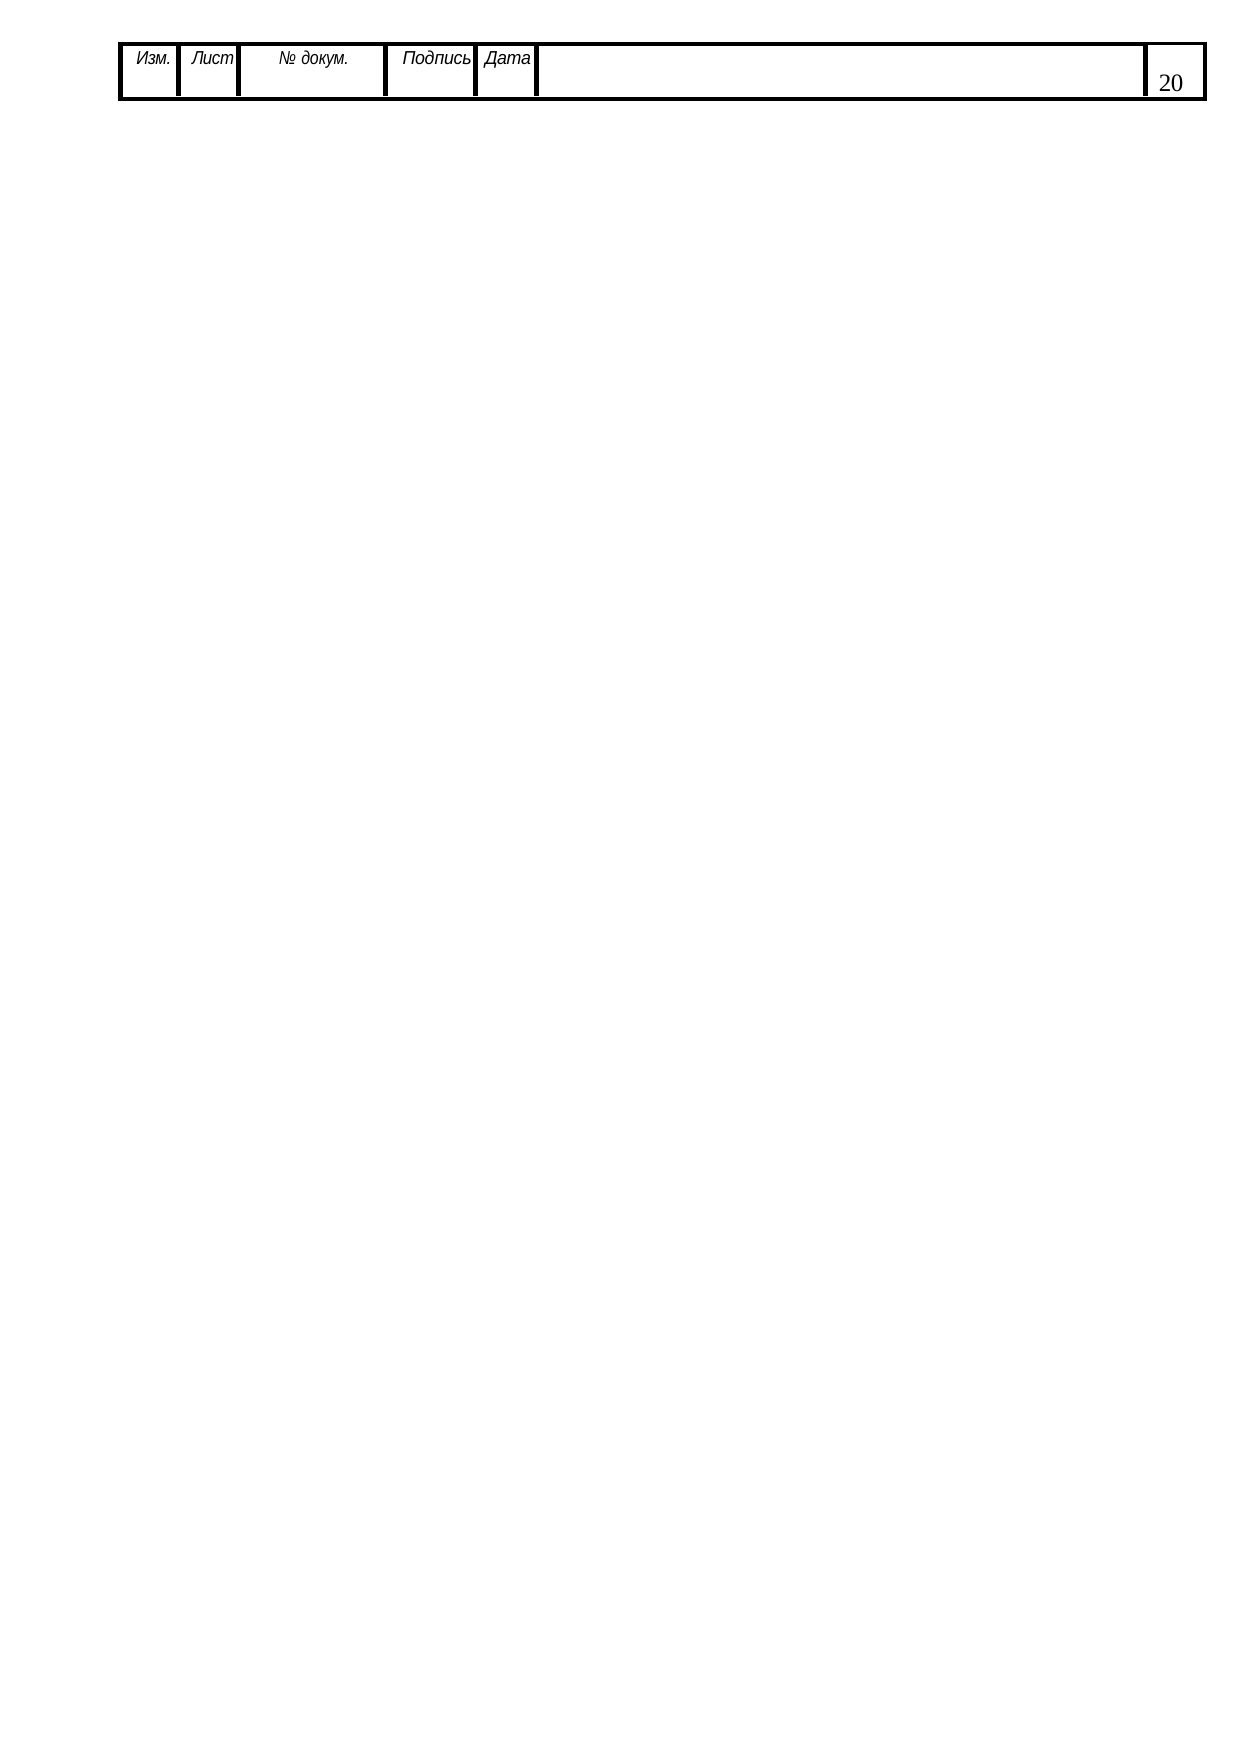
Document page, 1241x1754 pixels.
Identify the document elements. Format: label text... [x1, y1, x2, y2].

table_cell Подпиcь [388, 46, 473, 96]
table_cell № докум. [241, 46, 383, 96]
table_cell 20 [1148, 45, 1203, 96]
table_cell Дата [478, 46, 534, 96]
table_cell Изм. [123, 46, 176, 96]
table_cell Лиcт [181, 46, 236, 96]
